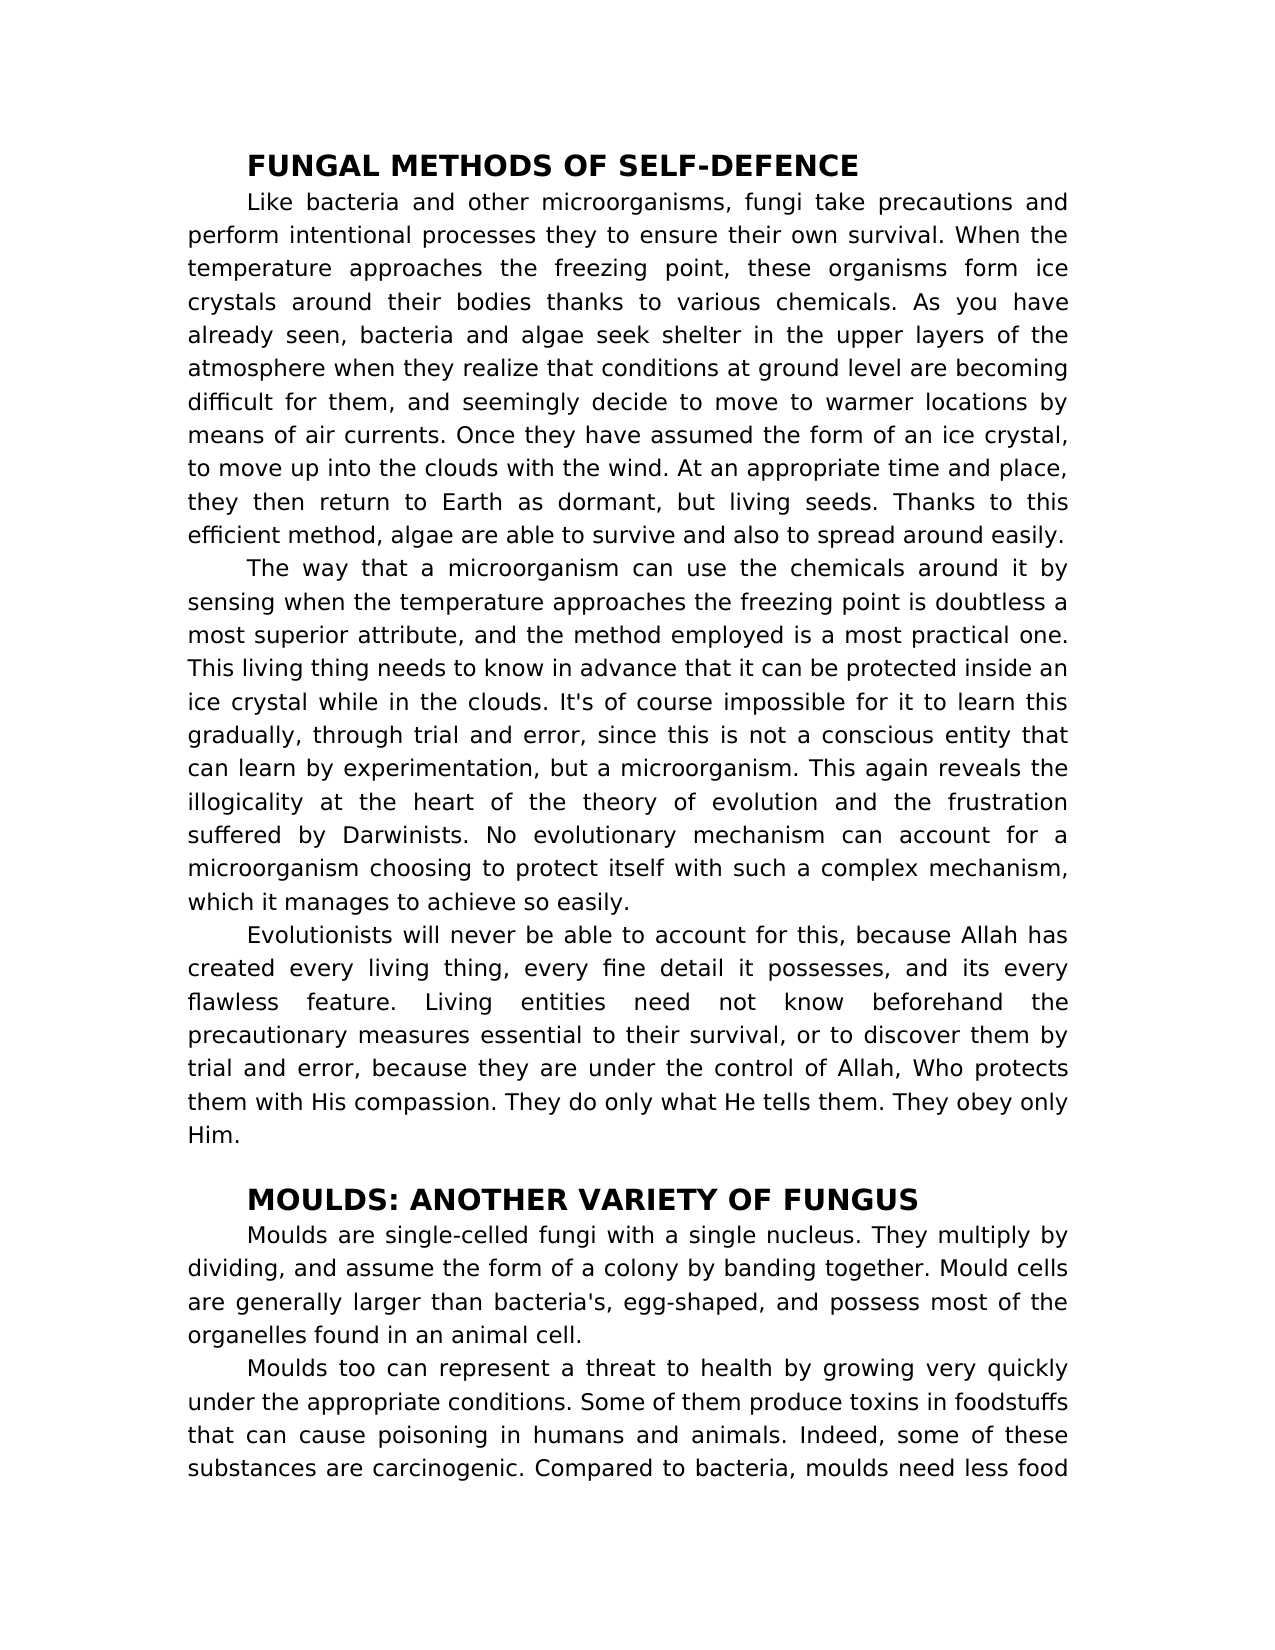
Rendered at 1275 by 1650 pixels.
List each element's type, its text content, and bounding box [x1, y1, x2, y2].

text Evolutionists will never be able to account for this, because Allah has created every living thing, every fine detail it possesses, and its every flawless feature. Living entities need not know beforehand the precautionary measures essential to their survival, or to discover them by trial and error, because they are under the control of Allah, Who protects them with His compassion. They do only what He tells them. They obey only Him. [187, 917, 1070, 1150]
text Like bacteria and other microorganisms, fungi take precautions and perform intentional processes they to ensure their own survival. When the temperature approaches the freezing point, these organisms form ice crystals around their bodies thanks to various chemicals. As you have already seen, bacteria and algae seek shelter in the upper layers of the atmosphere when they realize that conditions at ground level are becoming difficult for them, and seemingly decide to move to warmer locations by means of air currents. Once they have assumed the form of an ice crystal, to move up into the clouds with the wind. At an appropriate time and place, they then return to Earth as dormant, but living seeds. Thanks to this efficient method, algae are able to survive and also to spread around easily. [187, 183, 1070, 550]
text The way that a microorganism can use the chemicals around it by sensing when the temperature approaches the freezing point is doubtless a most superior attribute, and the method employed is a most practical one. This living thing needs to know in advance that it can be protected inside an ice crystal while in the clouds. It's of course impossible for it to learn this gradually, through trial and error, since this is not a conscious entity that can learn by experimentation, but a microorganism. This again reveals the illogicality at the heart of the theory of evolution and the frustration suffered by Darwinists. No evolutionary mechanism can account for a microorganism choosing to protect itself with such a complex mechanism, which it manages to achieve so easily. [187, 550, 1070, 917]
text Moulds too can represent a threat to health by growing very quickly under the appropriate conditions. Some of them produce toxins in foodstuffs that can cause poisoning in humans and animals. Indeed, some of these substances are carcinogenic. Compared to bacteria, moulds need less food [187, 1350, 1070, 1483]
subtitle MOULDS: ANOTHER VARIETY OF FUNGUS [187, 1183, 1070, 1217]
text Moulds are single-celled fungi with a single nucleus. They multiply by dividing, and assume the form of a colony by banding together. Mould cells are generally larger than bacteria's, egg-shaped, and possess most of the organelles found in an animal cell. [187, 1217, 1070, 1350]
subtitle FUNGAL METHODS OF SELF-DEFENCE [187, 150, 1070, 183]
